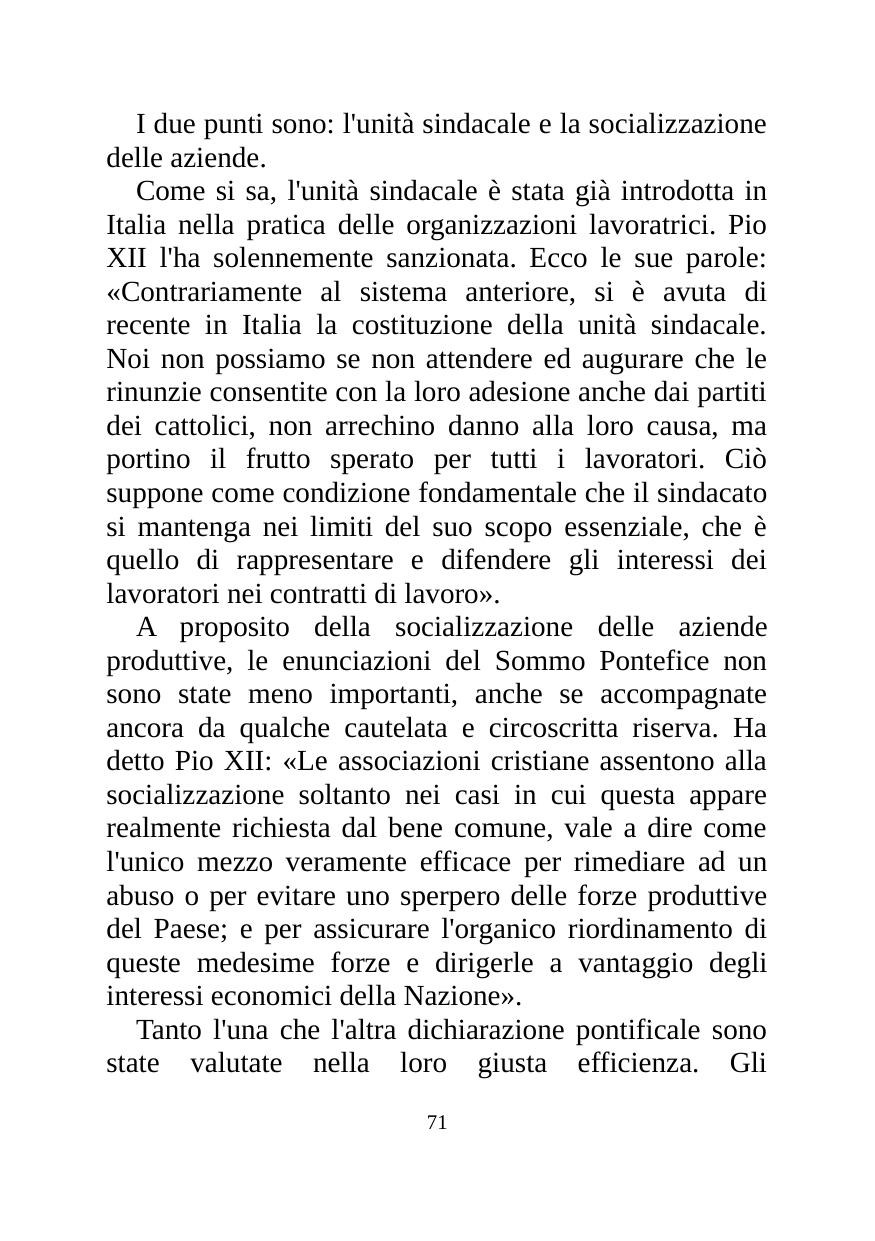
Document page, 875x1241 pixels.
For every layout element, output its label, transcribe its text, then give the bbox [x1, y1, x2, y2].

text Tanto l'una che l'altra dichiarazione pontificale sono state valutate nella loro giusta efficienza. Gli [106, 1012, 768, 1079]
text I due punti sono: l'unità sindacale e la socializzazione delle aziende. [106, 106, 768, 173]
text A proposito della socializzazione delle aziende produttive, le enunciazioni del Sommo Pontefice non sono state meno importanti, anche se accompagnate ancora da qualche cautelata e circoscritta riserva. Ha detto Pio XII: «Le associazioni cristiane assentono alla socializzazione soltanto nei casi in cui questa appare realmente richiesta dal bene comune, vale a dire come l'unico mezzo veramente efficace per rimediare ad un abuso o per evitare uno sperpero delle forze produttive del Paese; e per assicurare l'organico riordinamento di queste medesime forze e dirigerle a vantaggio degli interessi economici della Nazione». [106, 609, 768, 1012]
text Come si sa, l'unità sindacale è stata già introdotta in Italia nella pratica delle organizzazioni lavoratrici. Pio XII l'ha solennemente sanzionata. Ecco le sue parole: «Contrariamente al sistema anteriore, si è avuta di recente in Italia la costituzione della unità sindacale. Noi non possiamo se non attendere ed augurare che le rinunzie consentite con la loro adesione anche dai partiti dei cattolici, non arrechino danno alla loro causa, ma portino il frutto sperato per tutti i lavoratori. Ciò suppone come condizione fondamentale che il sindacato si mantenga nei limiti del suo scopo essenziale, che è quello di rappresentare e difendere gli interessi dei lavoratori nei contratti di lavoro». [106, 173, 768, 609]
